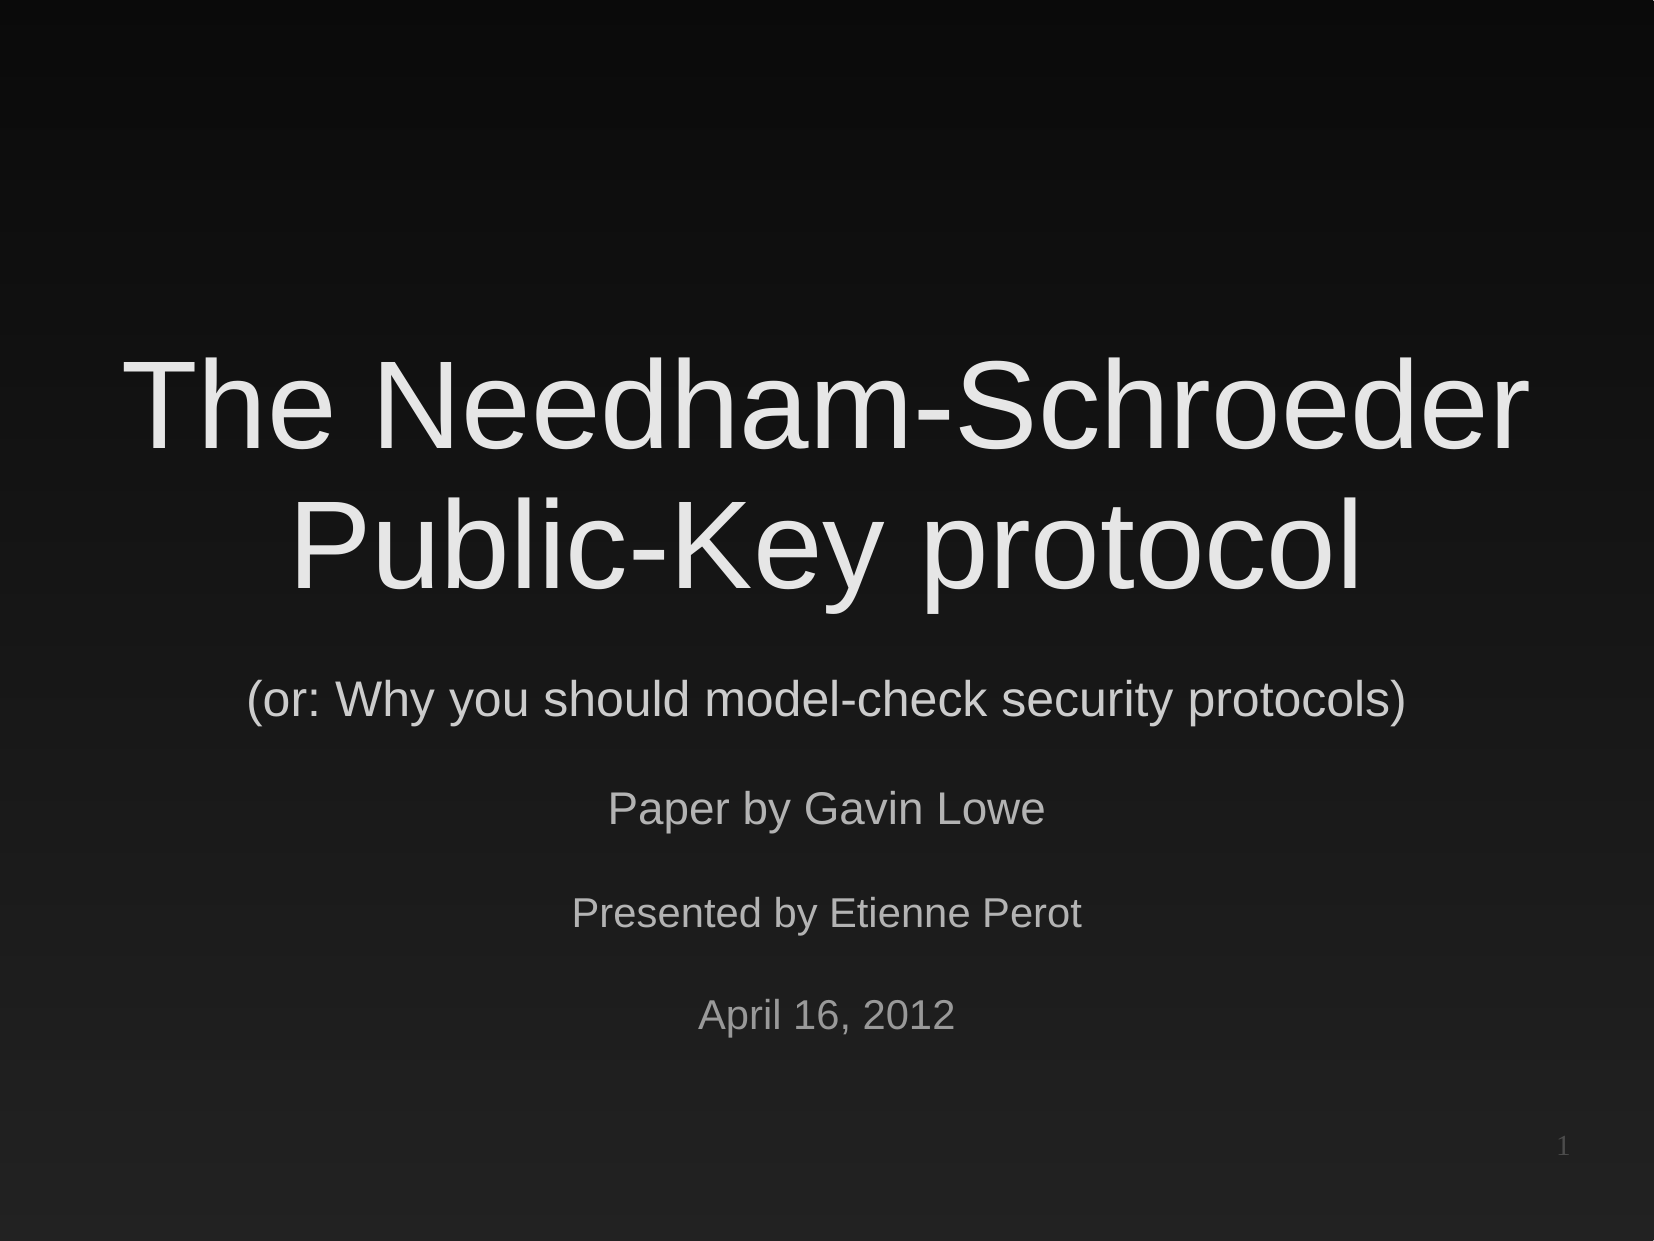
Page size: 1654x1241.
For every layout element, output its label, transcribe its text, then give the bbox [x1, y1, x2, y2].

subtitle The Needham-Schroeder Public-Key protocol (or: Why you should model-check security protocols) Paper by Gavin Lowe Presented by Etienne Perot April 16, 2012 [82, 224, 1571, 1150]
